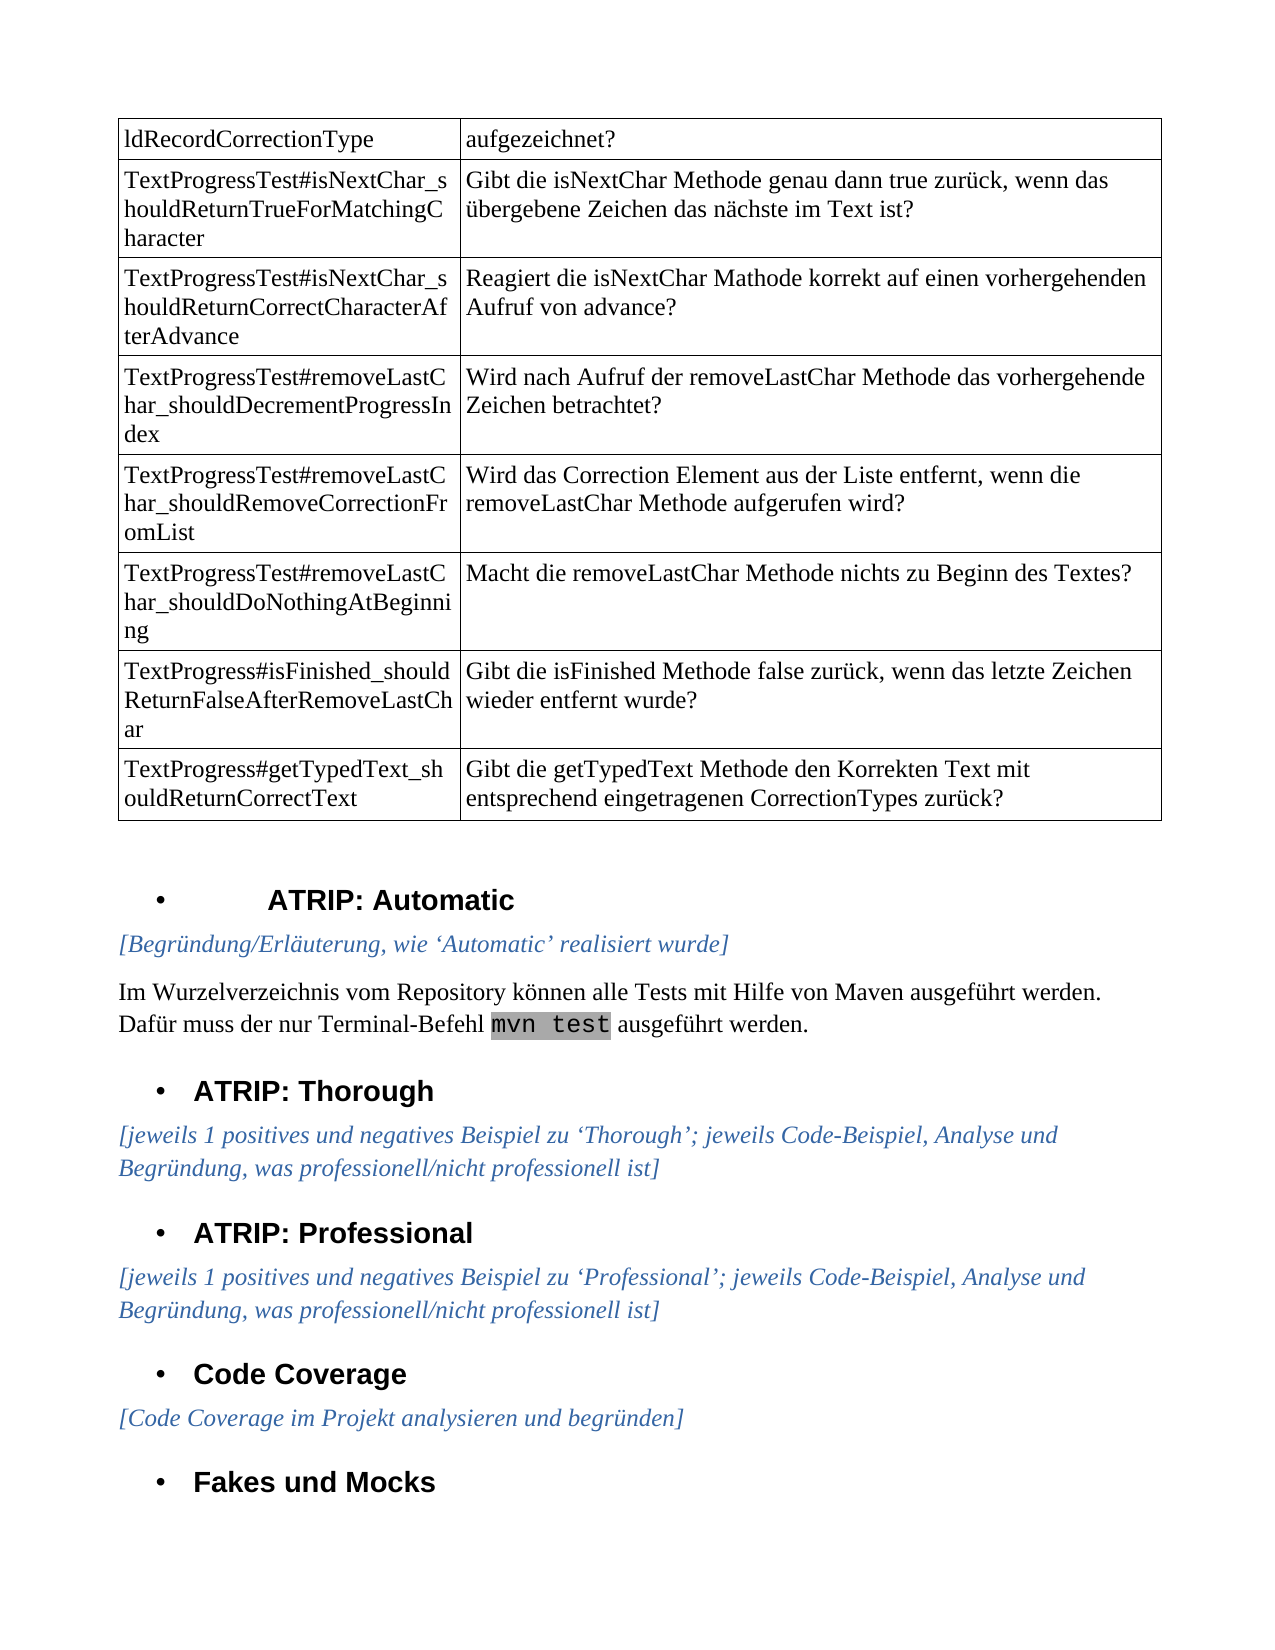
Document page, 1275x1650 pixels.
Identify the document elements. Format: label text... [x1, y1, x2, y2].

table_cell ldRecordCorrectionType [119, 119, 460, 159]
table_cell TextProgressTest#isNextChar_shouldReturnCorrectCharacterAfterAdvance [119, 258, 460, 355]
text [Begründung/Erläuterung, wie ‘Automatic’ realisiert wurde] [118, 929, 1157, 958]
table_cell Gibt die getTypedText Methode den Korrekten Text mit entsprechend eingetragenen CorrectionTypes zurück? [461, 749, 1161, 820]
text Im Wurzelverzeichnis vom Repository können alle Tests mit Hilfe von Maven ausgeführt werden. Dafür muss der nur Terminal-Befehl mvn test ausgeführt werden. [118, 977, 1157, 1040]
subtitle Fakes und Mocks [156, 1466, 1157, 1499]
table_cell Wird das Correction Element aus der Liste entfernt, wenn die removeLastChar Methode aufgerufen wird? [461, 455, 1161, 552]
table_cell aufgezeichnet? [461, 119, 1161, 159]
table_cell TextProgressTest#removeLastChar_shouldRemoveCorrectionFromList [119, 455, 460, 552]
table_cell TextProgressTest#removeLastChar_shouldDoNothingAtBeginning [119, 553, 460, 650]
subtitle Code Coverage [156, 1357, 1157, 1391]
table_cell TextProgress#getTypedText_shouldReturnCorrectText [119, 749, 460, 820]
text [jeweils 1 positives und negatives Beispiel zu ‘Professional’; jeweils Code-Beispiel, Analyse und Begründung, was professionell/nicht professionell ist] [118, 1262, 1157, 1324]
table_cell Gibt die isFinished Methode false zurück, wenn das letzte Zeichen wieder entfernt wurde? [461, 651, 1161, 748]
subtitle ATRIP: Automatic [156, 883, 1157, 916]
table_cell Wird nach Aufruf der removeLastChar Methode das vorhergehende Zeichen betrachtet? [461, 356, 1161, 453]
table_cell Reagiert die isNextChar Mathode korrekt auf einen vorhergehenden Aufruf von advance? [461, 258, 1161, 355]
table_cell TextProgress#isFinished_shouldReturnFalseAfterRemoveLastChar [119, 651, 460, 748]
table_cell Gibt die isNextChar Methode genau dann true zurück, wenn das übergebene Zeichen das nächste im Text ist? [461, 160, 1161, 257]
table_cell TextProgressTest#removeLastChar_shouldDecrementProgressIndex [119, 356, 460, 453]
text [Code Coverage im Projekt analysieren und begründen] [118, 1403, 1157, 1432]
table_cell TextProgressTest#isNextChar_shouldReturnTrueForMatchingCharacter [119, 160, 460, 257]
subtitle ATRIP: Thorough [156, 1074, 1157, 1108]
subtitle ATRIP: Professional [156, 1216, 1157, 1249]
text [jeweils 1 positives und negatives Beispiel zu ‘Thorough’; jeweils Code-Beispiel, Analyse und Begründung, was professionell/nicht professionell ist] [118, 1120, 1157, 1182]
table_cell Macht die removeLastChar Methode nichts zu Beginn des Textes? [461, 553, 1161, 650]
